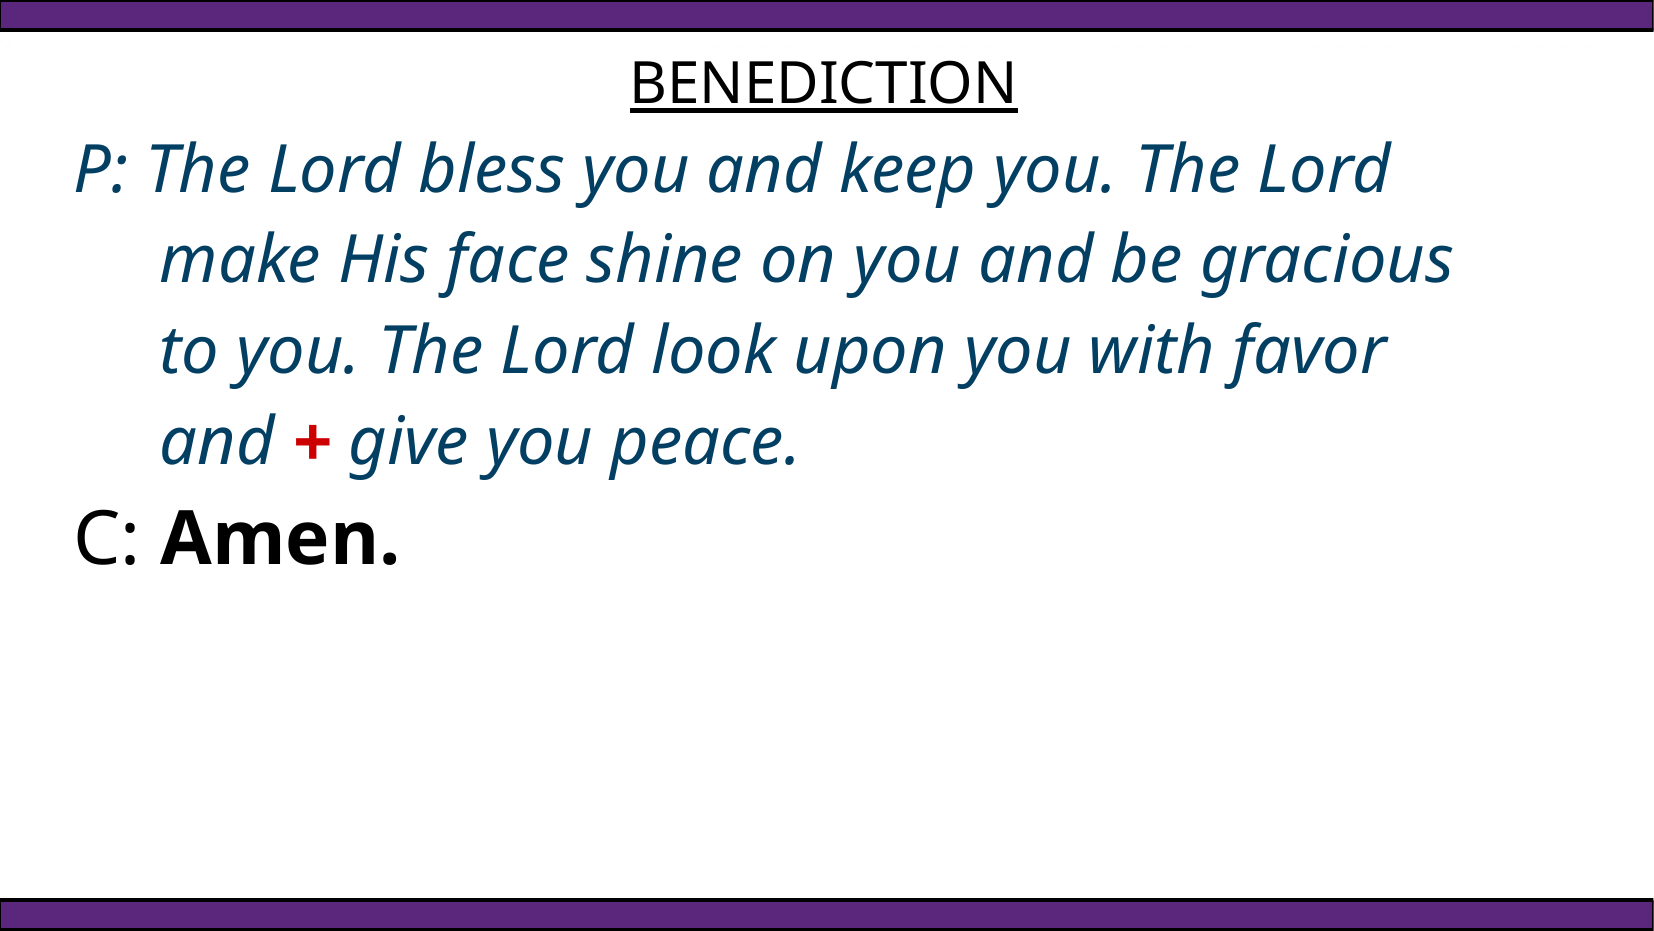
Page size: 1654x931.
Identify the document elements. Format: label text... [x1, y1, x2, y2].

text_box BENEDICTION P: The Lord bless you and keep you. The Lord make His face shine on you and be gracious to you. The Lord look upon you with favor and + give you peace. C: Amen. [58, 34, 1589, 582]
text_box [0, 900, 1654, 931]
text_box [0, 0, 1654, 31]
picture [0, 31, 1654, 900]
